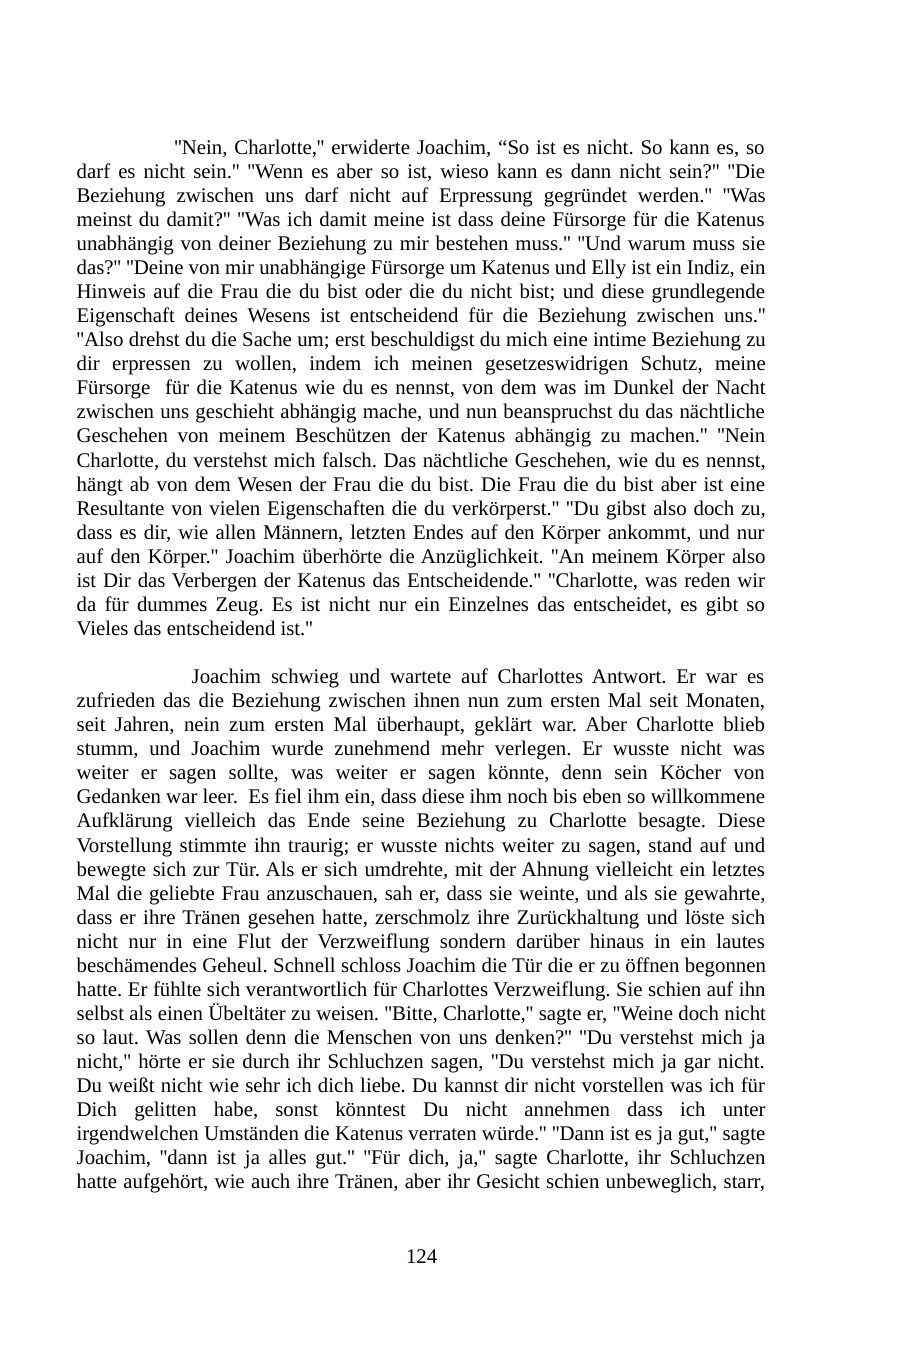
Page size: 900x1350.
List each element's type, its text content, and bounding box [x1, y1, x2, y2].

text Joachim schwieg und wartete auf Charlottes Antwort. Er war es zufrieden das die Beziehung zwischen ihnen nun zum ersten Mal seit Monaten, seit Jahren, nein zum ersten Mal überhaupt, geklärt war. Aber Charlotte blieb stumm, und Joachim wurde zunehmend mehr verlegen. Er wusste nicht was weiter er sagen sollte, was weiter er sagen könnte, denn sein Köcher von Gedanken war leer. Es fiel ihm ein, dass diese ihm noch bis eben so willkommene Aufklärung vielleich das Ende seine Beziehung zu Charlotte besagte. Diese Vorstellung stimmte ihn traurig; er wusste nichts weiter zu sagen, stand auf und bewegte sich zur Tür. Als er sich umdrehte, mit der Ahnung vielleicht ein letztes Mal die geliebte Frau anzuschauen, sah er, dass sie weinte, und als sie gewahrte, dass er ihre Tränen gesehen hatte, zerschmolz ihre Zurückhaltung und löste sich nicht nur in eine Flut der Verzweiflung sondern darüber hinaus in ein lautes beschämendes Geheul. Schnell schloss Joachim die Tür die er zu öffnen begonnen hatte. Er fühlte sich verantwortlich für Charlottes Verzweiflung. Sie schien auf ihn selbst als einen Übeltäter zu weisen. ''Bitte, Charlotte,'' sagte er, ''Weine doch nicht so laut. Was sollen denn die Menschen von uns denken?'' ''Du verstehst mich ja nicht,'' hörte er sie durch ihr Schluchzen sagen, ''Du verstehst mich ja gar nicht. Du weißt nicht wie sehr ich dich liebe. Du kannst dir nicht vorstellen was ich für Dich gelitten habe, sonst könntest Du nicht annehmen dass ich unter irgendwelchen Umständen die Katenus verraten würde.'' ''Dann ist es ja gut,'' sagte Joachim, ''dann ist ja alles gut.'' ''Für dich, ja,'' sagte Charlotte, ihr Schluchzen hatte aufgehört, wie auch ihre Tränen, aber ihr Gesicht schien unbeweglich, starr, [76, 664, 766, 1193]
text ''Nein, Charlotte,'' erwiderte Joachim, “So ist es nicht. So kann es, so darf es nicht sein.'' ''Wenn es aber so ist, wieso kann es dann nicht sein?'' ''Die Beziehung zwischen uns darf nicht auf Erpressung gegründet werden.'' ''Was meinst du damit?'' ''Was ich damit meine ist dass deine Fürsorge für die Katenus unabhängig von deiner Beziehung zu mir bestehen muss.'' ''Und warum muss sie das?'' ''Deine von mir unabhängige Fürsorge um Katenus und Elly ist ein Indiz, ein Hinweis auf die Frau die du bist oder die du nicht bist; und diese grundlegende Eigenschaft deines Wesens ist entscheidend für die Beziehung zwischen uns.'' ''Also drehst du die Sache um; erst beschuldigst du mich eine intime Beziehung zu dir erpressen zu wollen, indem ich meinen gesetzeswidrigen Schutz, meine Fürsorge für die Katenus wie du es nennst, von dem was im Dunkel der Nacht zwischen uns geschieht abhängig mache, und nun beanspruchst du das nächtliche Geschehen von meinem Beschützen der Katenus abhängig zu machen.'' ''Nein Charlotte, du verstehst mich falsch. Das nächtliche Geschehen, wie du es nennst, hängt ab von dem Wesen der Frau die du bist. Die Frau die du bist aber ist eine Resultante von vielen Eigenschaften die du verkörperst.'' ''Du gibst also doch zu, dass es dir, wie allen Männern, letzten Endes auf den Körper ankommt, und nur auf den Körper.'' Joachim überhörte die Anzüglichkeit. ''An meinem Körper also ist Dir das Verbergen der Katenus das Entscheidende.'' ''Charlotte, was reden wir da für dummes Zeug. Es ist nicht nur ein Einzelnes das entscheidet, es gibt so Vieles das entscheidend ist.'' [76, 135, 766, 640]
